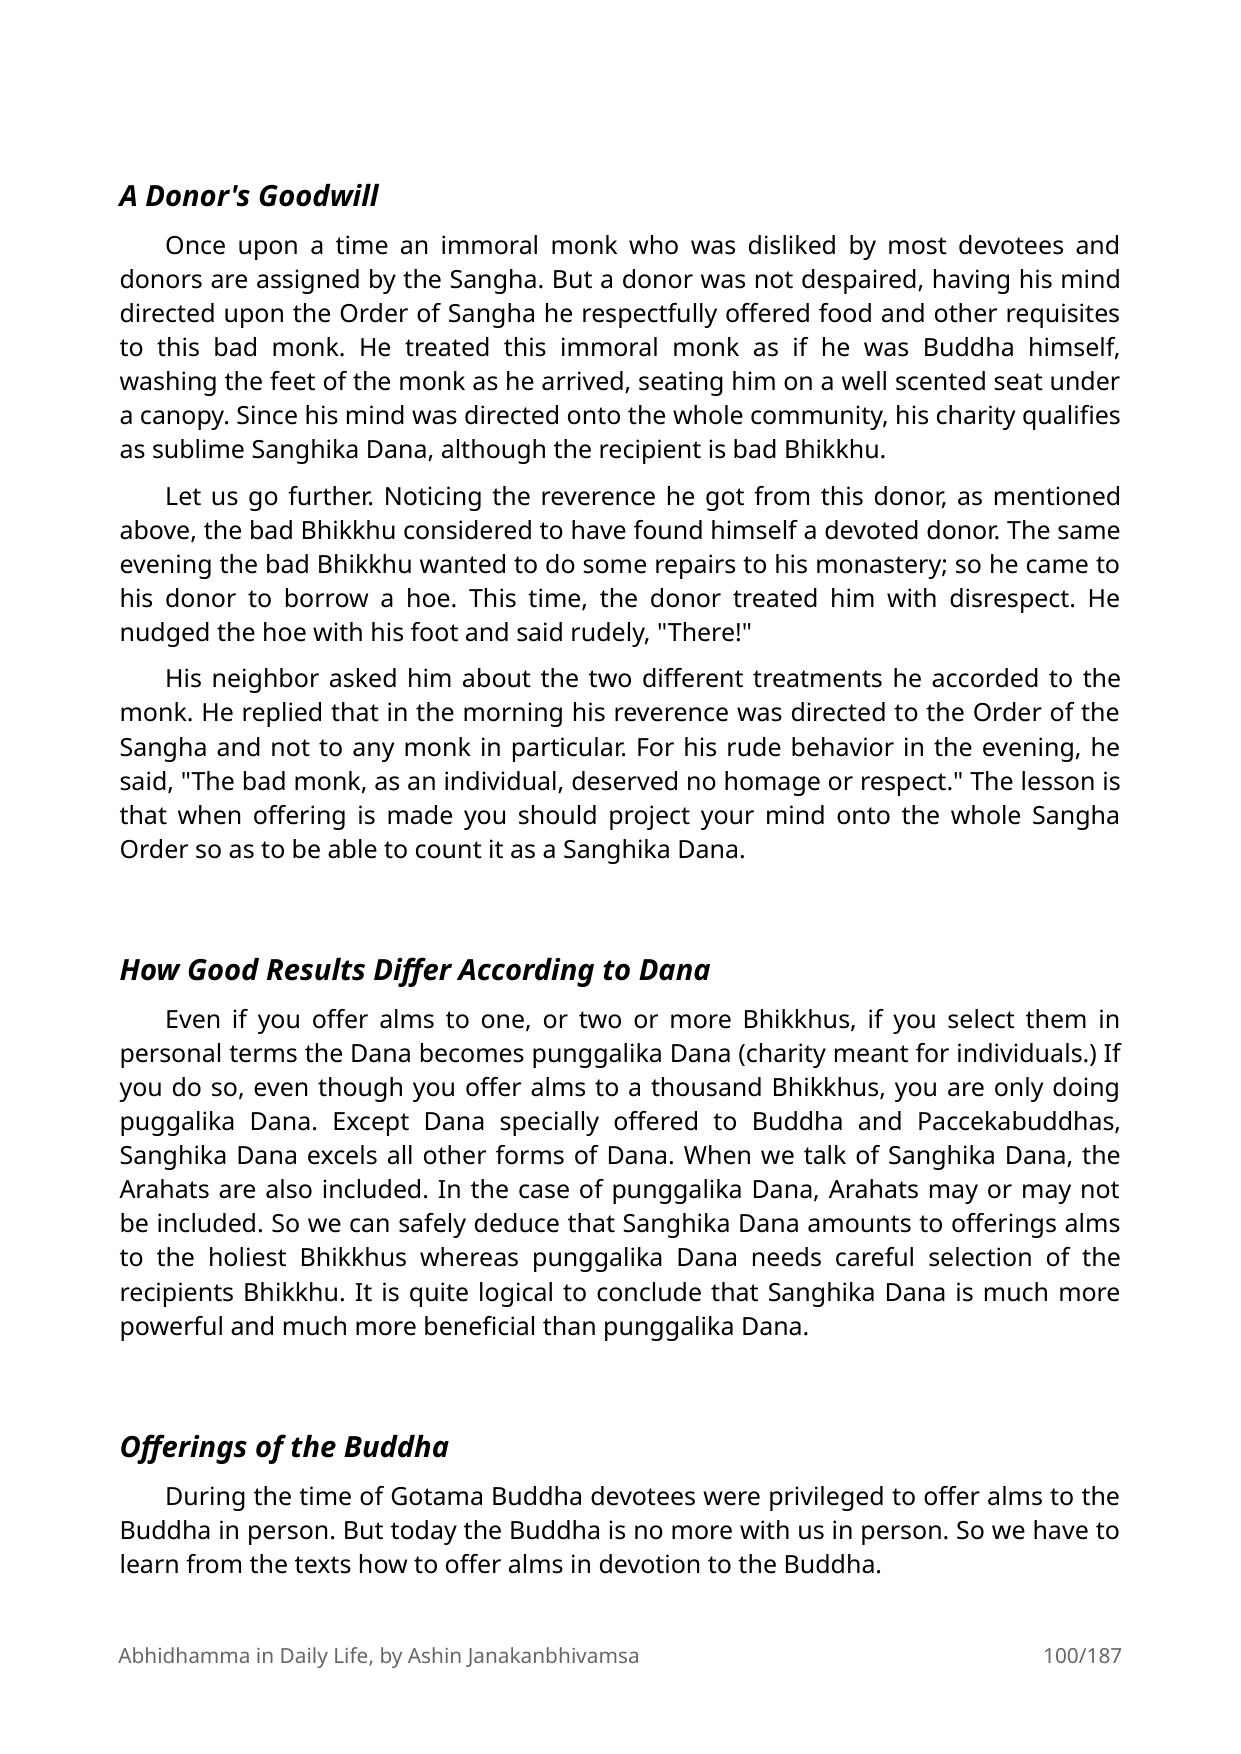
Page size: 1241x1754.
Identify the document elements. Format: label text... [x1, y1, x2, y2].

subtitle A Donor's Goodwill [119, 175, 1122, 215]
subtitle Offerings of the Buddha [119, 1426, 1122, 1466]
subtitle How Good Results Differ According to Dana [119, 949, 1122, 989]
text During the time of Gotama Buddha devotees were privileged to offer alms to the Buddha in person. But today the Buddha is no more with us in person. So we have to learn from the texts how to offer alms in devotion to the Buddha. [119, 1478, 1122, 1581]
text Let us go further. Noticing the reverence he got from this donor, as mentioned above, the bad Bhikkhu considered to have found himself a devoted donor. The same evening the bad Bhikkhu wanted to do some repairs to his monastery; so he came to his donor to borrow a hoe. This time, the donor treated him with disrespect. He nudged the hoe with his foot and said rudely, "There!" [119, 478, 1122, 648]
text His neighbor asked him about the two different treatments he accorded to the monk. He replied that in the morning his reverence was directed to the Order of the Sangha and not to any monk in particular. For his rude behavior in the evening, he said, "The bad monk, as an individual, deserved no homage or respect." The lesson is that when offering is made you should project your mind onto the whole Sangha Order so as to be able to count it as a Sanghika Dana. [119, 661, 1122, 865]
text Once upon a time an immoral monk who was disliked by most devotees and donors are assigned by the Sangha. But a donor was not despaired, having his mind directed upon the Order of Sangha he respectfully offered food and other requisites to this bad monk. He treated this immoral monk as if he was Buddha himself, washing the feet of the monk as he arrived, seating him on a well scented seat under a canopy. Since his mind was directed onto the whole community, his charity qualifies as sublime Sanghika Dana, although the recipient is bad Bhikkhu. [119, 227, 1122, 466]
text Even if you offer alms to one, or two or more Bhikkhus, if you select them in personal terms the Dana becomes punggalika Dana (charity meant for individuals.) If you do so, even though you offer alms to a thousand Bhikkhus, you are only doing puggalika Dana. Except Dana specially offered to Buddha and Paccekabuddhas, Sanghika Dana excels all other forms of Dana. When we talk of Sanghika Dana, the Arahats are also included. In the case of punggalika Dana, Arahats may or may not be included. So we can safely deduce that Sanghika Dana amounts to offerings alms to the holiest Bhikkhus whereas punggalika Dana needs careful selection of the recipients Bhikkhu. It is quite logical to conclude that Sanghika Dana is much more powerful and much more beneficial than punggalika Dana. [119, 1002, 1122, 1342]
